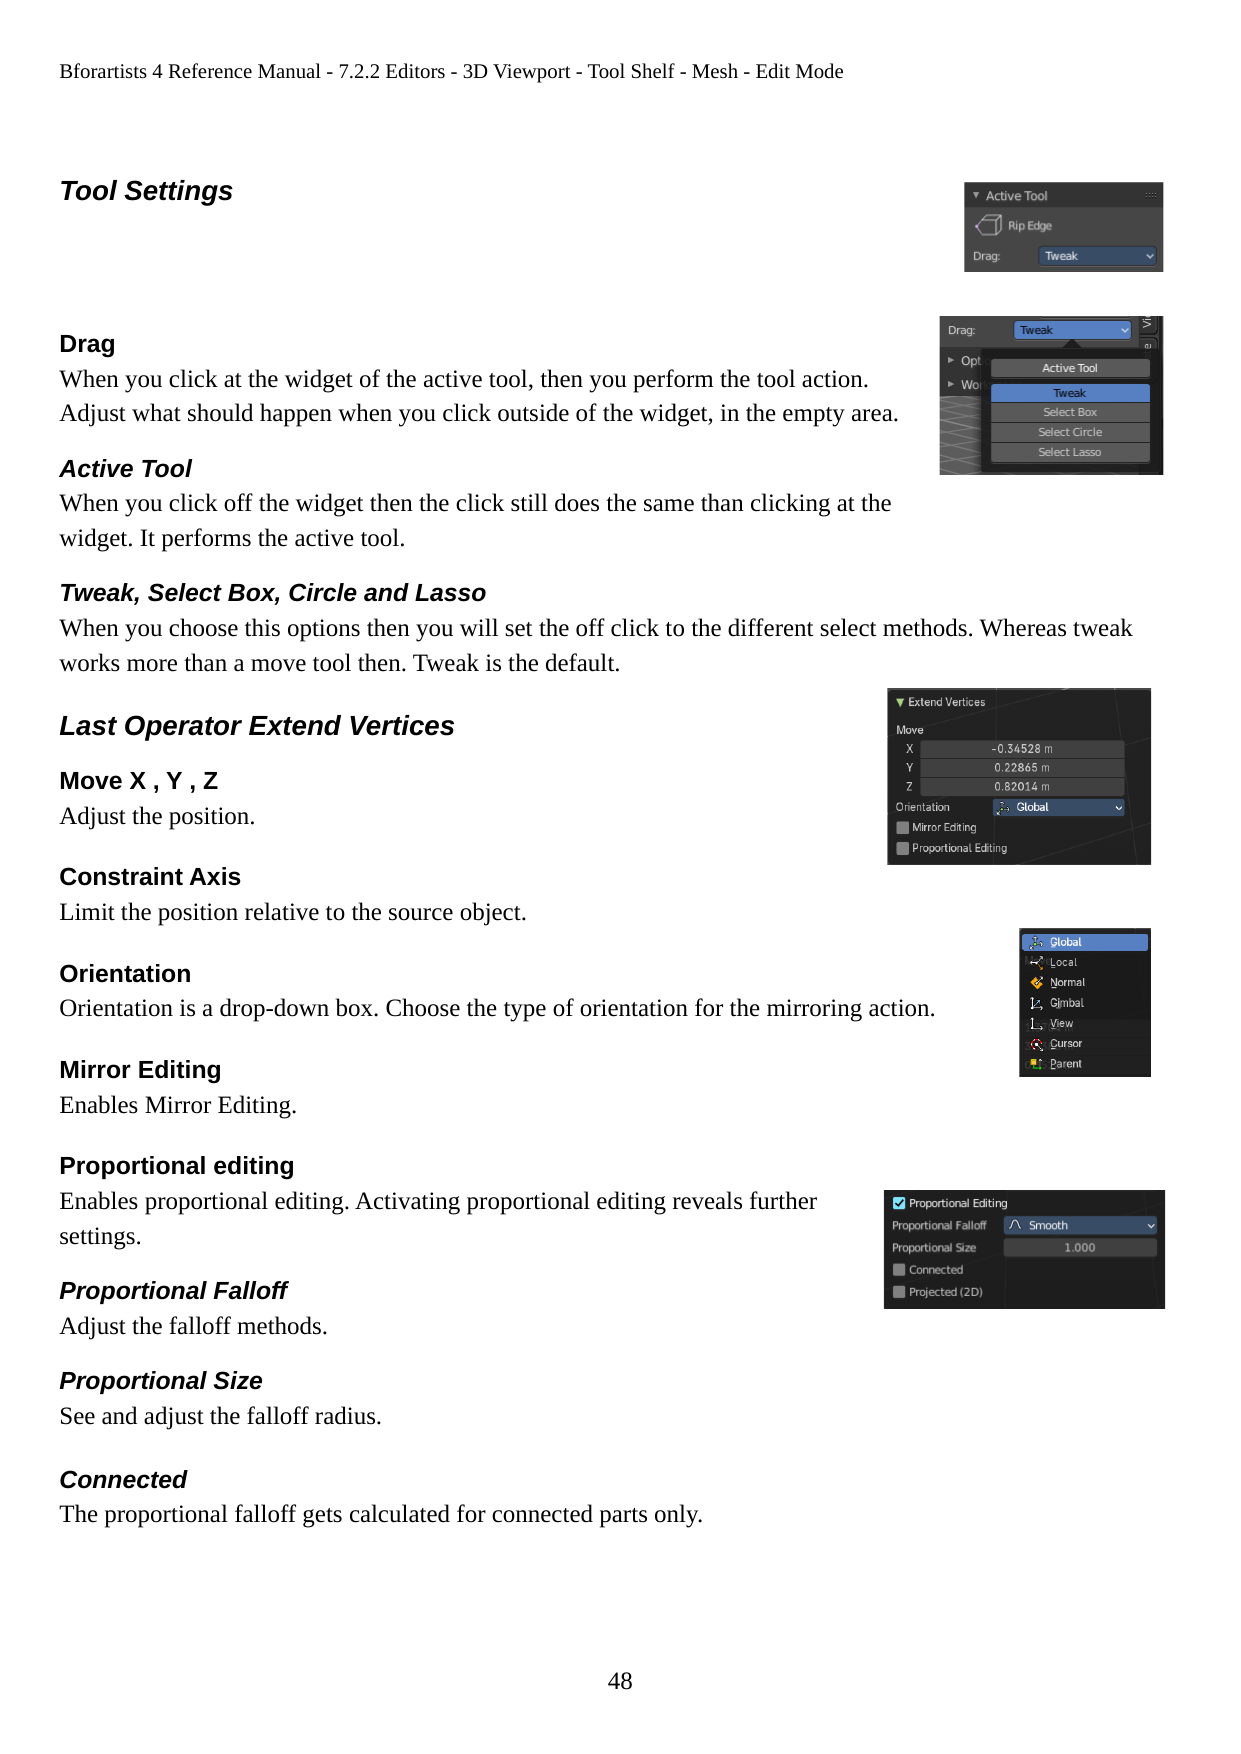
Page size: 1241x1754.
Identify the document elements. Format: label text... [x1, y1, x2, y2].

subtitle Proportional Size [59, 1366, 1181, 1395]
text The proportional falloff gets calculated for connected parts only. [59, 1499, 1181, 1528]
text Limit the position relative to the source object. [59, 897, 1181, 926]
subtitle Active Tool [59, 454, 1181, 482]
subtitle Proportional editing [59, 1151, 1181, 1180]
picture [883, 1190, 1166, 1309]
subtitle Mirror Editing [59, 1055, 1181, 1084]
text Orientation is a drop-down box. Choose the type of orientation for the mirroring action. [59, 993, 1019, 1022]
text Enables proportional editing. Activating proportional editing reveals further settings. [59, 1186, 1181, 1249]
subtitle Drag [59, 329, 939, 358]
subtitle Orientation [59, 959, 1019, 987]
text Enables Mirror Editing. [59, 1090, 1181, 1119]
picture [939, 316, 1164, 475]
picture [1019, 928, 1151, 1077]
subtitle Connected [59, 1465, 1181, 1493]
text When you click off the widget then the click still does the same than clicking at the widget. It performs the active tool. [59, 488, 1181, 552]
subtitle Move X , Y , Z [59, 766, 887, 794]
subtitle Tool Settings [59, 174, 1181, 206]
subtitle Last Operator Extend Vertices [59, 709, 887, 741]
picture [964, 182, 1164, 272]
subtitle Constraint Axis [59, 862, 1181, 891]
subtitle [1152, 709, 1181, 741]
picture [887, 688, 1152, 865]
text Adjust the position. [59, 801, 887, 829]
text See and adjust the falloff radius. [59, 1401, 1181, 1430]
text Adjust the falloff methods. [59, 1311, 1181, 1339]
subtitle [1166, 1276, 1181, 1304]
subtitle Tweak, Select Box, Circle and Lasso [59, 578, 1181, 607]
subtitle [1164, 329, 1181, 358]
text [1152, 801, 1181, 829]
subtitle Proportional Falloff [59, 1276, 883, 1304]
text When you choose this options then you will set the off click to the different select methods. Whereas tweak works more than a move tool then. Tweak is the default. [59, 613, 1181, 676]
subtitle [1152, 766, 1181, 794]
text When you click at the widget of the active tool, then you perform the tool action. Adjust what should happen when you click outside of the widget, in the empty area. [59, 364, 939, 427]
subtitle [1151, 959, 1181, 987]
